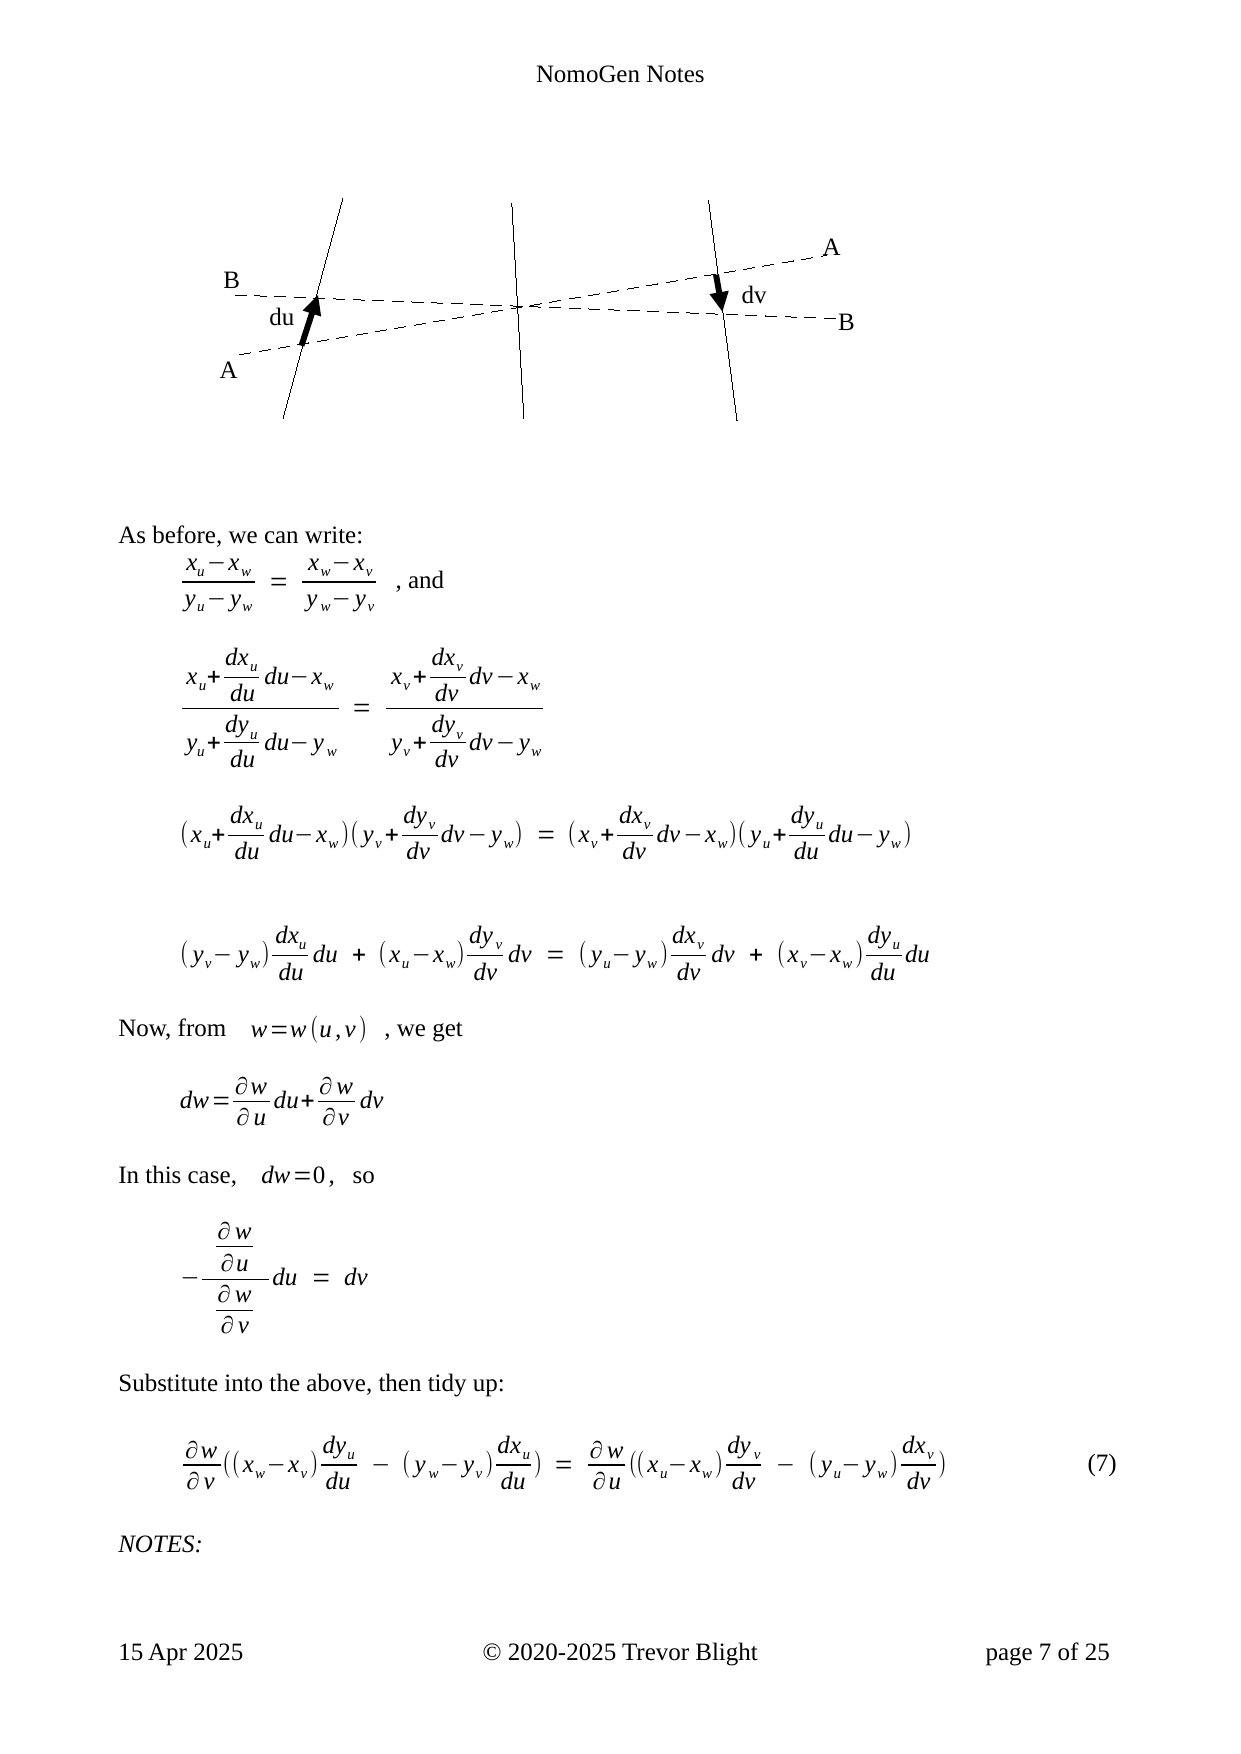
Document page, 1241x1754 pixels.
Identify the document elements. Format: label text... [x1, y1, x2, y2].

text Substitute into the above, then tidy up: [118, 1368, 1122, 1397]
text , and [162, 548, 1122, 615]
table_header (7) [1010, 1426, 1122, 1500]
table_header [118, 1426, 1010, 1500]
text NOTES: [118, 1529, 1122, 1557]
text As before, we can write: [118, 520, 1122, 548]
text In this case, so [118, 1160, 1122, 1189]
text Now, from , we get [118, 1013, 1122, 1044]
